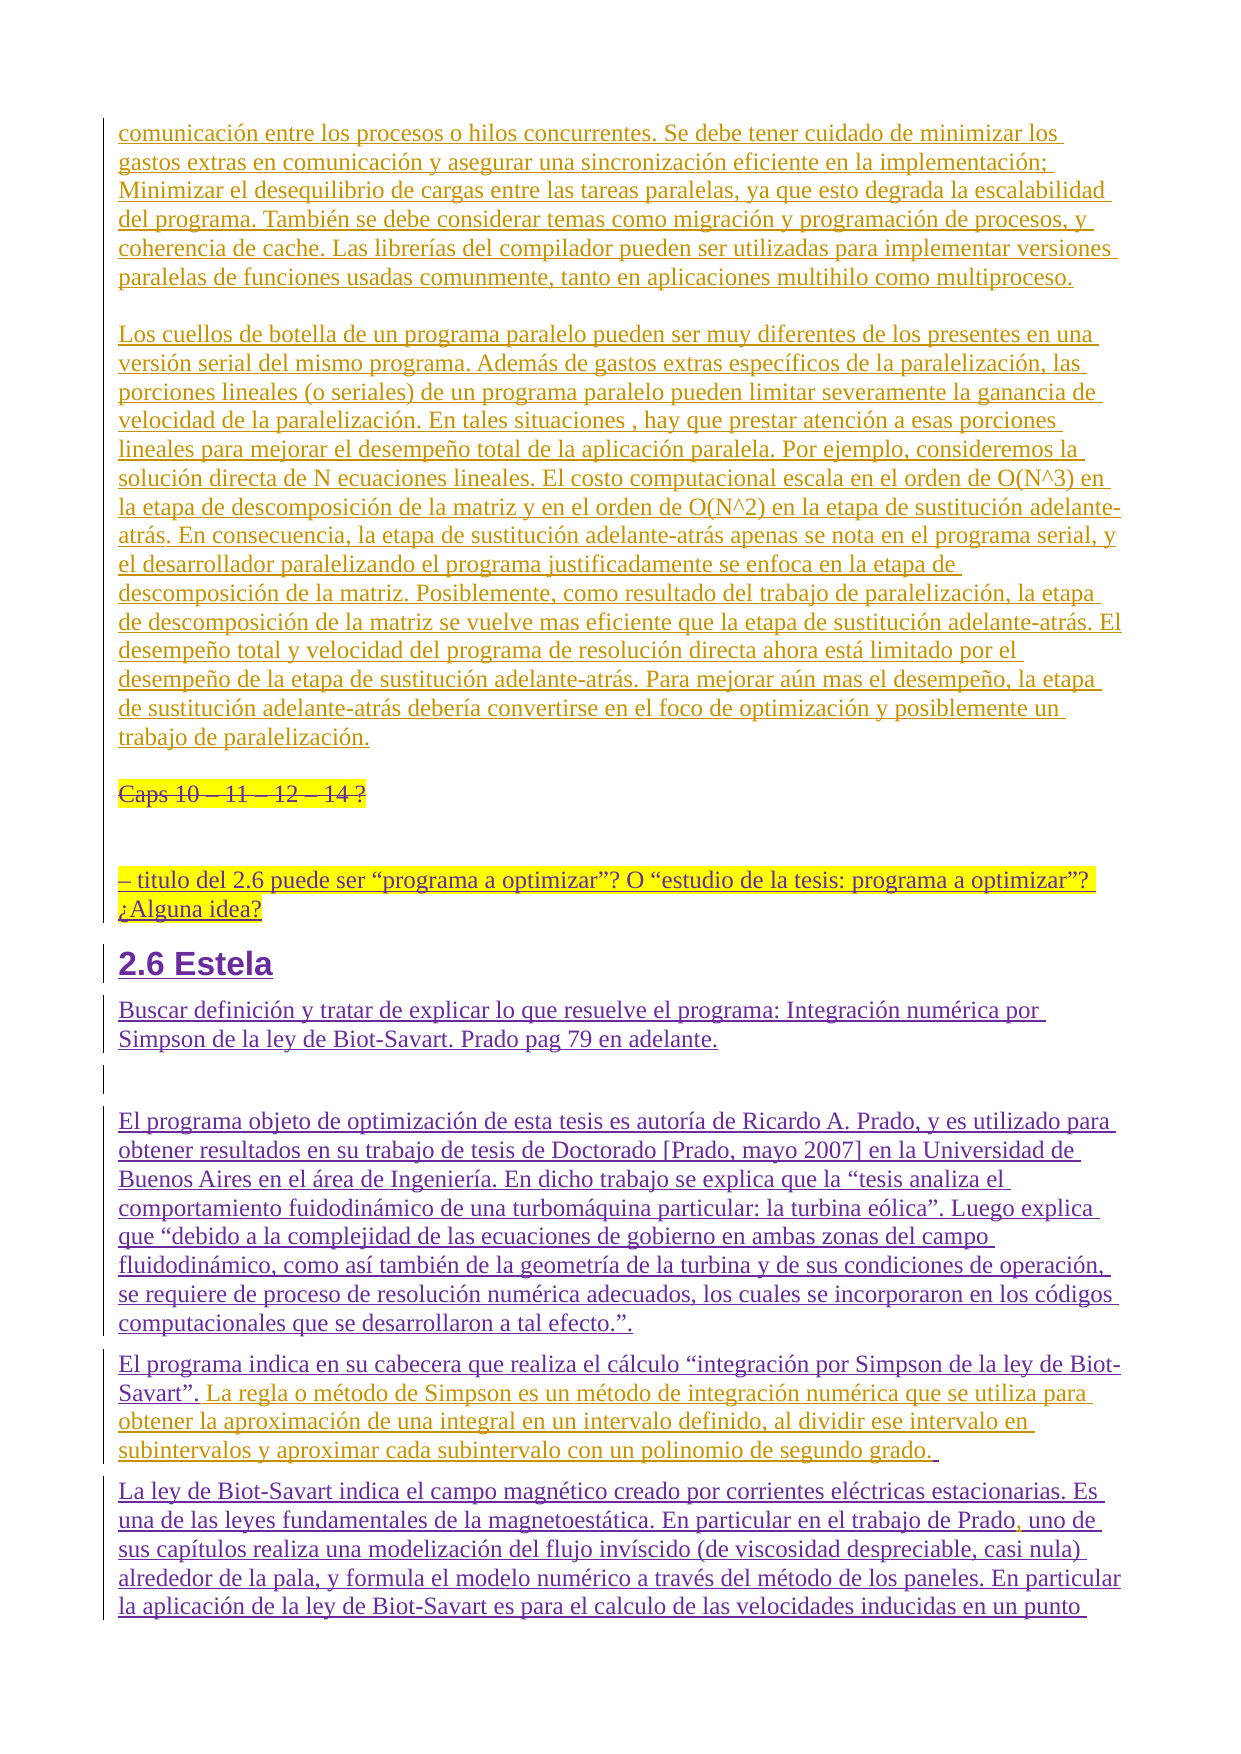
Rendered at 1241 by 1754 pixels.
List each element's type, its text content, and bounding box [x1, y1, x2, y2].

text Los cuellos de botella de un programa paralelo pueden ser muy diferentes de los presentes en una versión serial del mismo programa. Además de gastos extras específicos de la paralelización, las porciones lineales (o seriales) de un programa paralelo pueden limitar severamente la ganancia de velocidad de la paralelización. En tales situaciones , hay que prestar atención a esas porciones lineales para mejorar el desempeño total de la aplicación paralela. Por ejemplo, consideremos la solución directa de N ecuaciones lineales. El costo computacional escala en el orden de O(N^3) en la etapa de descomposición de la matriz y en el orden de O(N^2) en la etapa de sustitución adelante-atrás. En consecuencia, la etapa de sustitución adelante-atrás apenas se nota en el programa serial, y el desarrollador paralelizando el programa justificadamente se enfoca en la etapa de descomposición de la matriz. Posiblemente, como resultado del trabajo de paralelización, la etapa de descomposición de la matriz se vuelve mas eficiente que la etapa de sustitución adelante-atrás. El [118, 319, 1122, 632]
text Buscar definición y tratar de explicar lo que resuelve el programa: Integración numérica por Simpson de la ley de Biot-Savart. Prado pag 79 en adelante. [118, 995, 1122, 1053]
text comunicación entre los procesos o hilos concurrentes. Se debe tener cuidado de minimizar los gastos extras en comunicación y asegurar una sincronización eficiente en la implementación; Minimizar el desequilibrio de cargas entre las tareas paralelas, ya que esto degrada la escalabilidad del programa. También se debe considerar temas como migración y programación de procesos, y coherencia de cache. Las librerías del compilador pueden ser utilizadas para implementar versiones paralelas de funciones usadas comunmente, tanto en aplicaciones multihilo como multiproceso. [118, 118, 1122, 291]
text desempeño total y velocidad del programa de resolución directa ahora está limitado por el desempeño de la etapa de sustitución adelante-atrás. Para mejorar aún mas el desempeño, la etapa de sustitución adelante-atrás debería convertirse en el foco de optimización y posiblemente un trabajo de paralelización. [118, 633, 1122, 751]
text El programa indica en su cabecera que realiza el cálculo “integración por Simpson de la ley de Biot-Savart”. La regla o método de Simpson es un método de integración numérica que se utiliza para obtener la aproximación de una integral en un intervalo definido, al dividir ese intervalo en subintervalos y aproximar cada subintervalo con un polinomio de segundo grado. [118, 1349, 1122, 1464]
text – titulo del 2.6 puede ser “programa a optimizar”? O “estudio de la tesis: programa a optimizar”? ¿Alguna idea? [118, 866, 1122, 923]
text La ley de Biot-Savart indica el campo magnético creado por corrientes eléctricas estacionarias. Es una de las leyes fundamentales de la magnetoestática. En particular en el trabajo de Prado, uno de sus capítulos realiza una modelización del flujo invíscido (de viscosidad despreciable, casi nula) alrededor de la pala, y formula el modelo numérico a través del método de los paneles. En particular la aplicación de la ley de Biot-Savart es para el calculo de las velocidades inducidas en un punto [118, 1476, 1122, 1620]
subtitle 2.6 Estela [118, 944, 1122, 983]
text El programa objeto de optimización de esta tesis es autoría de Ricardo A. Prado, y es utilizado para obtener resultados en su trabajo de tesis de Doctorado [Prado, mayo 2007] en la Universidad de Buenos Aires en el área de Ingeniería. En dicho trabajo se explica que la “tesis analiza el comportamiento fuidodinámico de una turbomáquina particular: la turbina eólica”. Luego explica que “debido a la complejidad de las ecuaciones de gobierno en ambas zonas del campo fluidodinámico, como así también de la geometría de la turbina y de sus condiciones de operación, se requiere de proceso de resolución numérica adecuados, los cuales se incorporaron en los códigos computacionales que se desarrollaron a tal efecto.”. [118, 1106, 1122, 1336]
